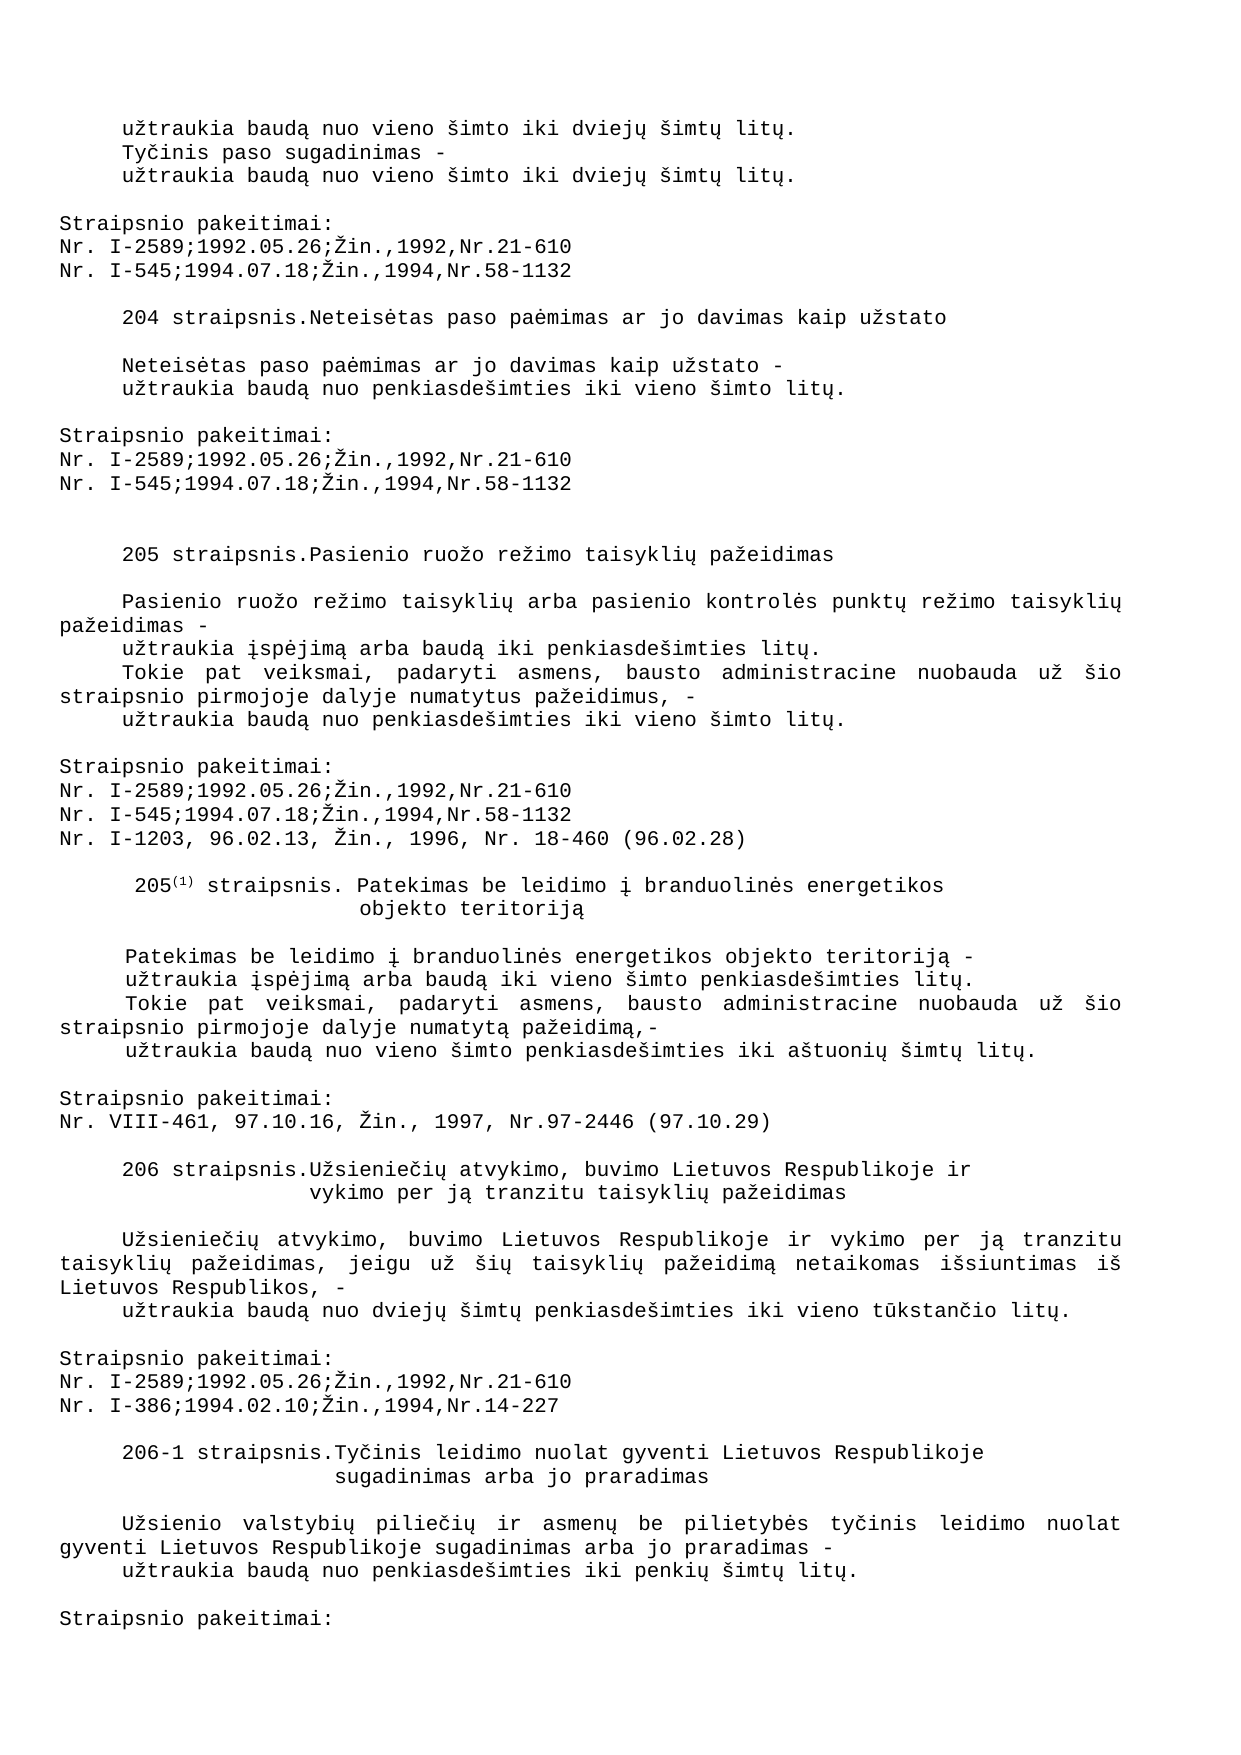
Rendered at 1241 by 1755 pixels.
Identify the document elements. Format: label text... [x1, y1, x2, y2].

text Nr. I-386;1994.02.10;Žin.,1994,Nr.14-227 [59, 1395, 1122, 1419]
text užtraukia įspėjimą arba baudą iki penkiasdešimties litų. [59, 638, 1122, 662]
text Straipsnio pakeitimai: [59, 1608, 1122, 1631]
text Nr. I-545;1994.07.18;Žin.,1994,Nr.58-1132 [59, 260, 1122, 284]
text 205 straipsnis.Pasienio ruožo režimo taisyklių pažeidimas [59, 544, 1122, 567]
text Straipsnio pakeitimai: [59, 213, 1122, 236]
text 205(1) straipsnis. Patekimas be leidimo į branduolinės energetikos [134, 875, 1122, 898]
text užtraukia baudą nuo penkiasdešimties iki vieno šimto litų. [59, 378, 1122, 402]
text Užsieniečių atvykimo, buvimo Lietuvos Respublikoje ir vykimo per ją tranzitu taisyklių pažeidimas, jeigu už šių taisyklių pažeidimą netaikomas išsiuntimas iš Lietuvos Respublikos, - [59, 1229, 1122, 1300]
text užtraukia baudą nuo vieno šimto iki dviejų šimtų litų. [59, 118, 1122, 142]
text užtraukia baudą nuo dviejų šimtų penkiasdešimties iki vieno tūkstančio litų. [59, 1300, 1122, 1324]
text Nr. I-2589;1992.05.26;Žin.,1992,Nr.21-610 [59, 449, 1122, 473]
text užtraukia baudą nuo vieno šimto iki dviejų šimtų litų. [59, 165, 1122, 189]
text sugadinimas arba jo praradimas [59, 1466, 1122, 1489]
text Tokie pat veiksmai, padaryti asmens, bausto administracine nuobauda už šio straipsnio pirmojoje dalyje numatytus pažeidimus, - [59, 662, 1122, 709]
text Neteisėtas paso paėmimas ar jo davimas kaip užstato - [59, 354, 1122, 378]
text Tokie pat veiksmai, padaryti asmens, bausto administracine nuobauda už šio straipsnio pirmojoje dalyje numatytą pažeidimą,- [59, 993, 1122, 1040]
text Straipsnio pakeitimai: [59, 426, 1122, 449]
text Nr. I-2589;1992.05.26;Žin.,1992,Nr.21-610 [59, 236, 1122, 260]
text Nr. VIII-461, 97.10.16, Žin., 1997, Nr.97-2446 (97.10.29) [59, 1111, 1122, 1135]
text Nr. I-545;1994.07.18;Žin.,1994,Nr.58-1132 [59, 473, 1122, 496]
text Tyčinis paso sugadinimas - [59, 142, 1122, 165]
text Nr. I-2589;1992.05.26;Žin.,1992,Nr.21-610 [59, 780, 1122, 804]
text užtraukia įspėjimą arba baudą iki vieno šimto penkiasdešimties litų. [59, 969, 1122, 993]
text Patekimas be leidimo į branduolinės energetikos objekto teritoriją - [59, 946, 1122, 969]
text užtraukia baudą nuo penkiasdešimties iki vieno šimto litų. [59, 709, 1122, 733]
text užtraukia baudą nuo vieno šimto penkiasdešimties iki aštuonių šimtų litų. [59, 1040, 1122, 1064]
text Nr. I-545;1994.07.18;Žin.,1994,Nr.58-1132 [59, 804, 1122, 827]
text vykimo per ją tranzitu taisyklių pažeidimas [59, 1182, 1122, 1206]
text 206 straipsnis.Užsieniečių atvykimo, buvimo Lietuvos Respublikoje ir [59, 1158, 1122, 1182]
text Nr. I-1203, 96.02.13, Žin., 1996, Nr. 18-460 (96.02.28) [59, 827, 1122, 851]
text 206-1 straipsnis.Tyčinis leidimo nuolat gyventi Lietuvos Respublikoje [59, 1442, 1122, 1466]
text 204 straipsnis.Neteisėtas paso paėmimas ar jo davimas kaip užstato [59, 307, 1122, 331]
text užtraukia baudą nuo penkiasdešimties iki penkių šimtų litų. [59, 1561, 1122, 1584]
text Nr. I-2589;1992.05.26;Žin.,1992,Nr.21-610 [59, 1371, 1122, 1395]
text Straipsnio pakeitimai: [59, 1348, 1122, 1371]
text Užsienio valstybių piliečių ir asmenų be pilietybės tyčinis leidimo nuolat gyventi Lietuvos Respublikoje sugadinimas arba jo praradimas - [59, 1513, 1122, 1561]
text Pasienio ruožo režimo taisyklių arba pasienio kontrolės punktų režimo taisyklių pažeidimas - [59, 591, 1122, 638]
text objekto teritoriją [134, 898, 1122, 922]
text Straipsnio pakeitimai: [59, 1088, 1122, 1111]
text Straipsnio pakeitimai: [59, 757, 1122, 780]
